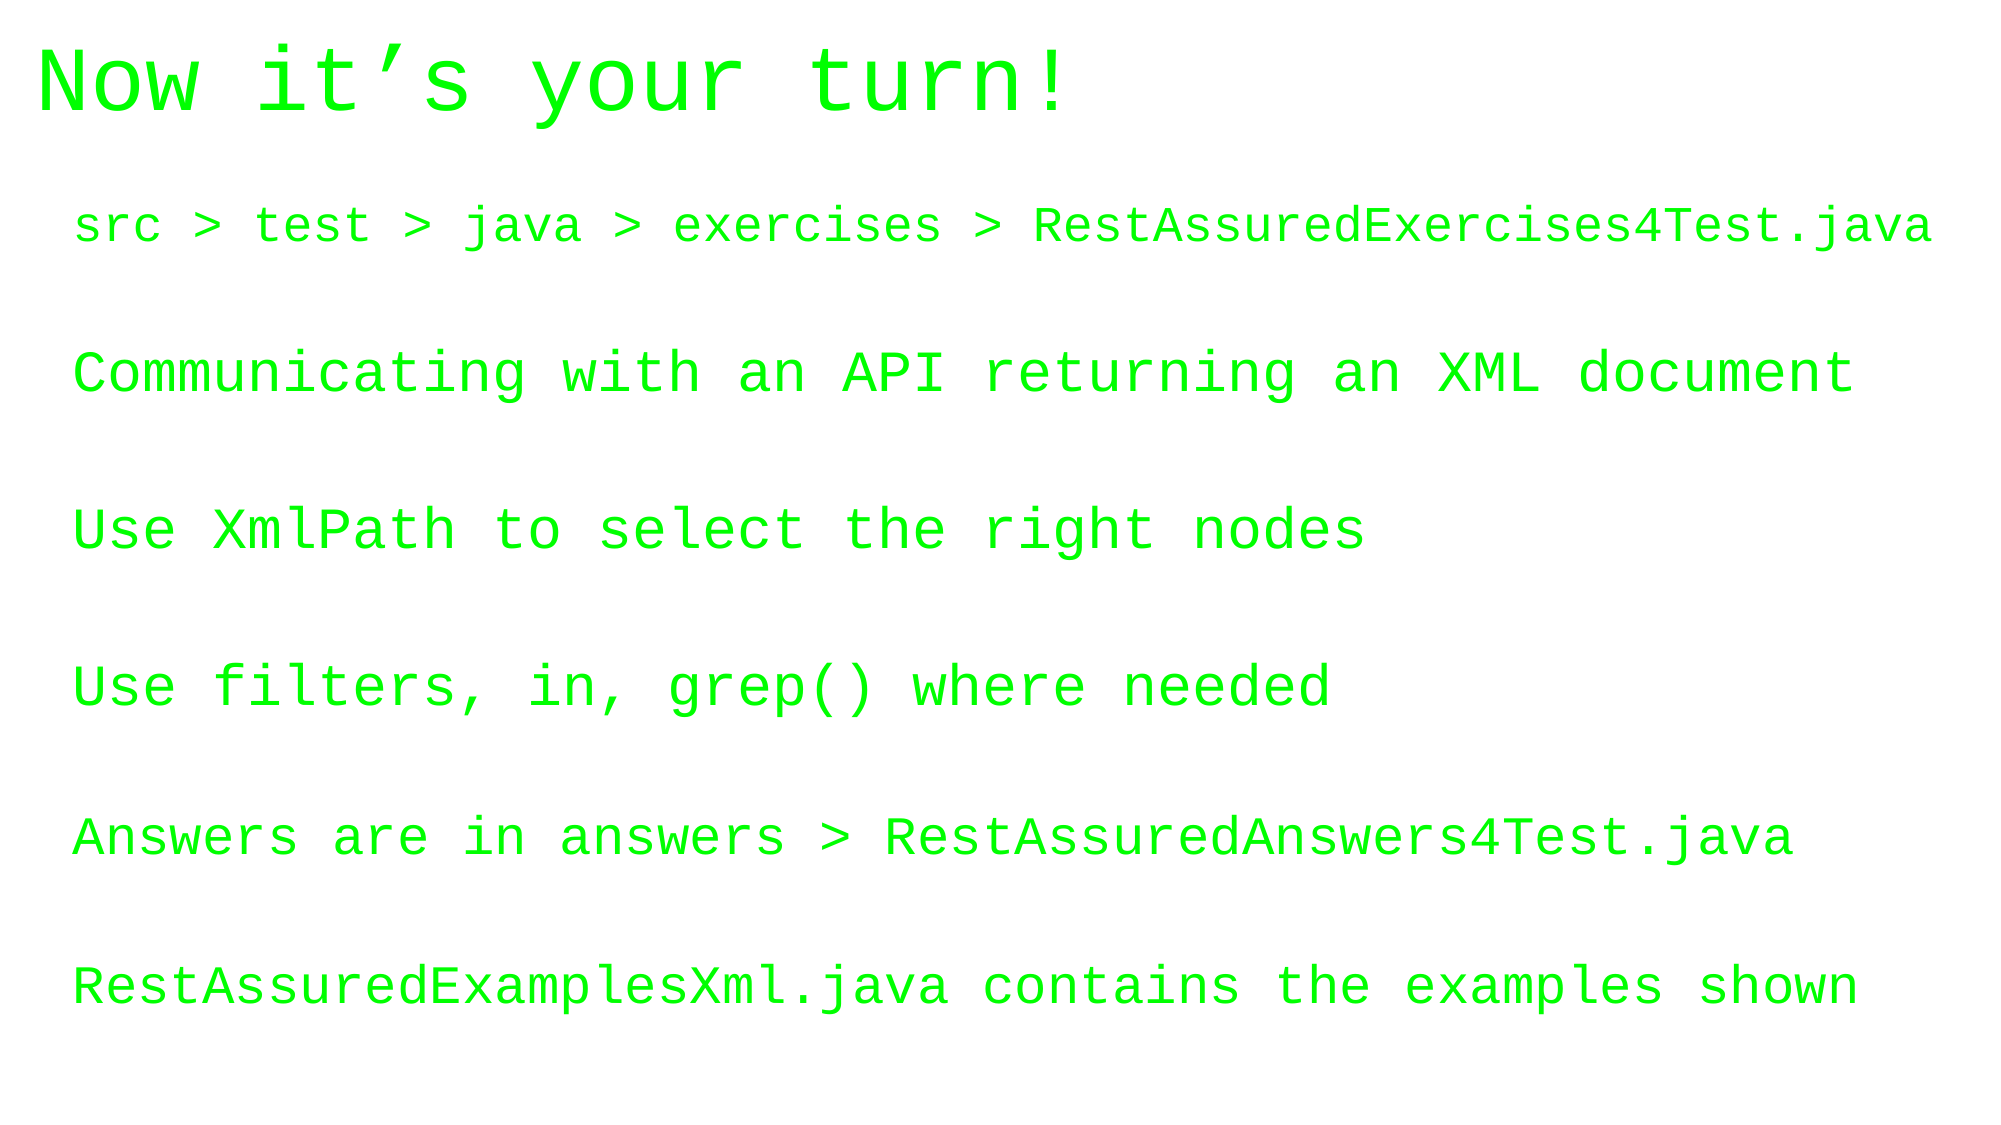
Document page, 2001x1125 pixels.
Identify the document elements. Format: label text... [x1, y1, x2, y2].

title Now it’s your turn! [20, 0, 1746, 162]
list src > test > java > exercises > RestAssuredExercises4Test.java Communicating with an API returning an XML document Use XmlPath to select the right nodes Use filters, in, grep() where needed Answers are in answers > RestAssuredAnswers4Test.java RestAssuredExamplesXml.java contains the examples shown [20, 200, 1990, 1099]
